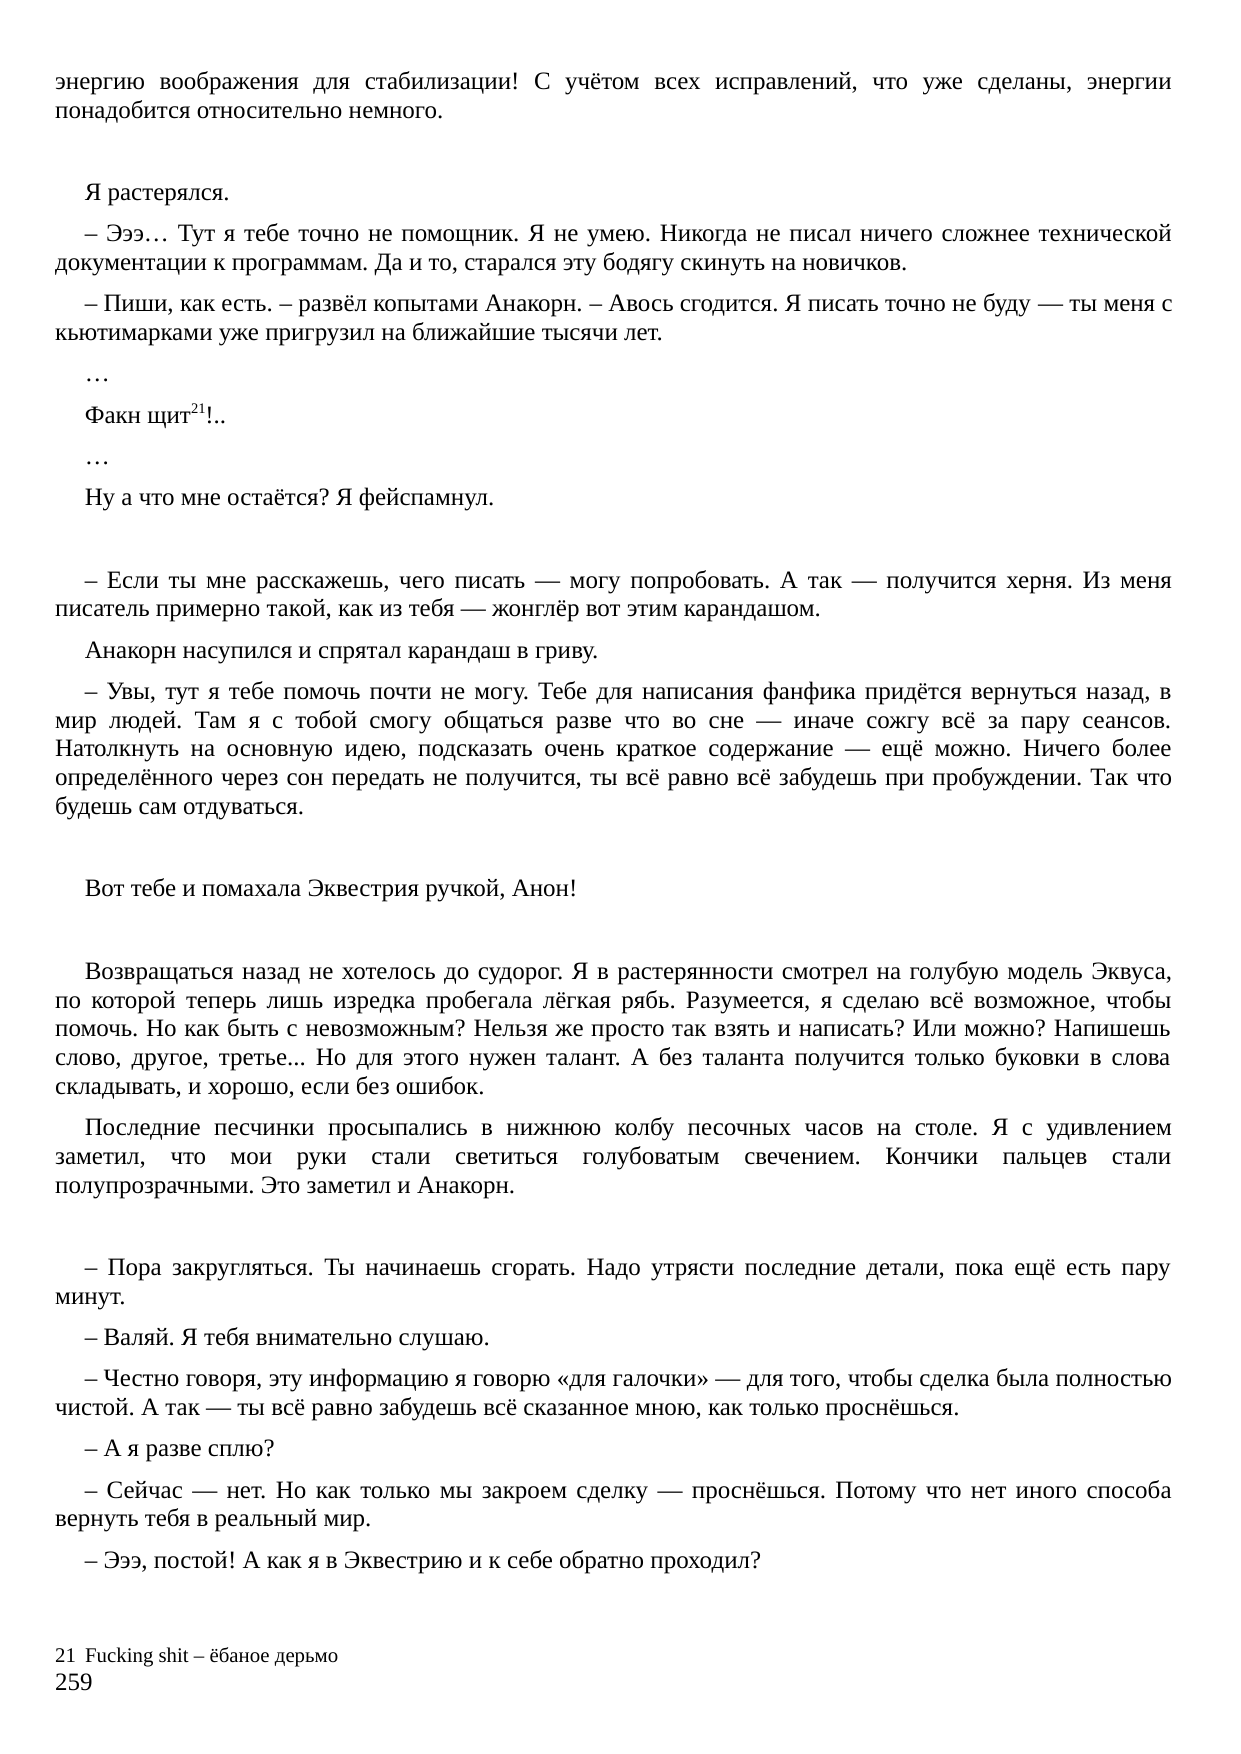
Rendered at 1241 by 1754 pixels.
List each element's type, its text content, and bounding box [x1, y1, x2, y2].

text Последние песчинки просыпались в нижнюю колбу песочных часов на столе. Я с удивлением заметил, что мои руки стали светиться голубоватым свечением. Кончики пальцев стали полупрозрачными. Это заметил и Анакорн. [55, 1112, 1173, 1198]
text Ну а что мне остаётся? Я фейспамнул. [55, 482, 1173, 511]
text – Увы, тут я тебе помочь почти не могу. Тебе для написания фанфика придётся вернуться назад, в мир людей. Там я с тобой смогу общаться разве что во сне — иначе сожгу всё за пару сеансов. Натолкнуть на основную идею, подсказать очень краткое содержание — ещё можно. Ничего более определённого через сон передать не получится, ты всё равно всё забудешь при пробуждении. Так что будешь сам отдуваться. [55, 676, 1173, 820]
text – Сейчас — нет. Но как только мы закроем сделку — проснёшься. Потому что нет иного способа вернуть тебя в реальный мир. [55, 1475, 1173, 1532]
text … [55, 441, 1173, 470]
text Вот тебе и помахала Эквестрия ручкой, Анон! [55, 873, 1173, 902]
text Возвращаться назад не хотелось до судорог. Я в растерянности смотрел на голубую модель Эквуса, по которой теперь лишь изредка пробегала лёгкая рябь. Разумеется, я сделаю всё возможное, чтобы помочь. Но как быть с невозможным? Нельзя же просто так взять и написать? Или можно? Напишешь слово, другое, третье... Но для этого нужен талант. А без таланта получится только буковки в слова складывать, и хорошо, если без ошибок. [55, 956, 1173, 1100]
text – Валяй. Я тебя внимательно слушаю. [55, 1322, 1173, 1351]
text – Честно говоря, эту информацию я говорю «для галочки» — для того, чтобы сделка была полностью чистой. А так — ты всё равно забудешь всё сказанное мною, как только проснёшься. [55, 1363, 1173, 1421]
text Анакорн насупился и спрятал карандаш в гриву. [55, 635, 1173, 663]
text Факн щит!.. [55, 400, 1173, 428]
text – Эээ… Тут я тебе точно не помощник. Я не умею. Никогда не писал ничего сложнее технической документации к программам. Да и то, старался эту бодягу скинуть на новичков. [55, 218, 1173, 276]
text – Эээ, постой! А как я в Эквестрию и к себе обратно проходил? [55, 1545, 1173, 1573]
text энергию воображения для стабилизации! С учётом всех исправлений, что уже сделаны, энергии понадобится относительно немного. [55, 66, 1173, 123]
text – Пиши, как есть. – развёл копытами Анакорн. – Авось сгодится. Я писать точно не буду — ты меня с кьютимарками уже пригрузил на ближайшие тысячи лет. [55, 288, 1173, 346]
text – А я разве сплю? [55, 1433, 1173, 1462]
text – Если ты мне расскажешь, чего писать — могу попробовать. А так — получится херня. Из меня писатель примерно такой, как из тебя — жонглёр вот этим карандашом. [55, 565, 1173, 622]
text … [55, 358, 1173, 387]
text Fucking shit – ёбаное дерьмо [55, 1642, 1173, 1667]
text Я растерялся. [55, 177, 1173, 206]
text – Пора закругляться. Ты начинаешь сгорать. Надо утрясти последние детали, пока ещё есть пару минут. [55, 1252, 1173, 1310]
